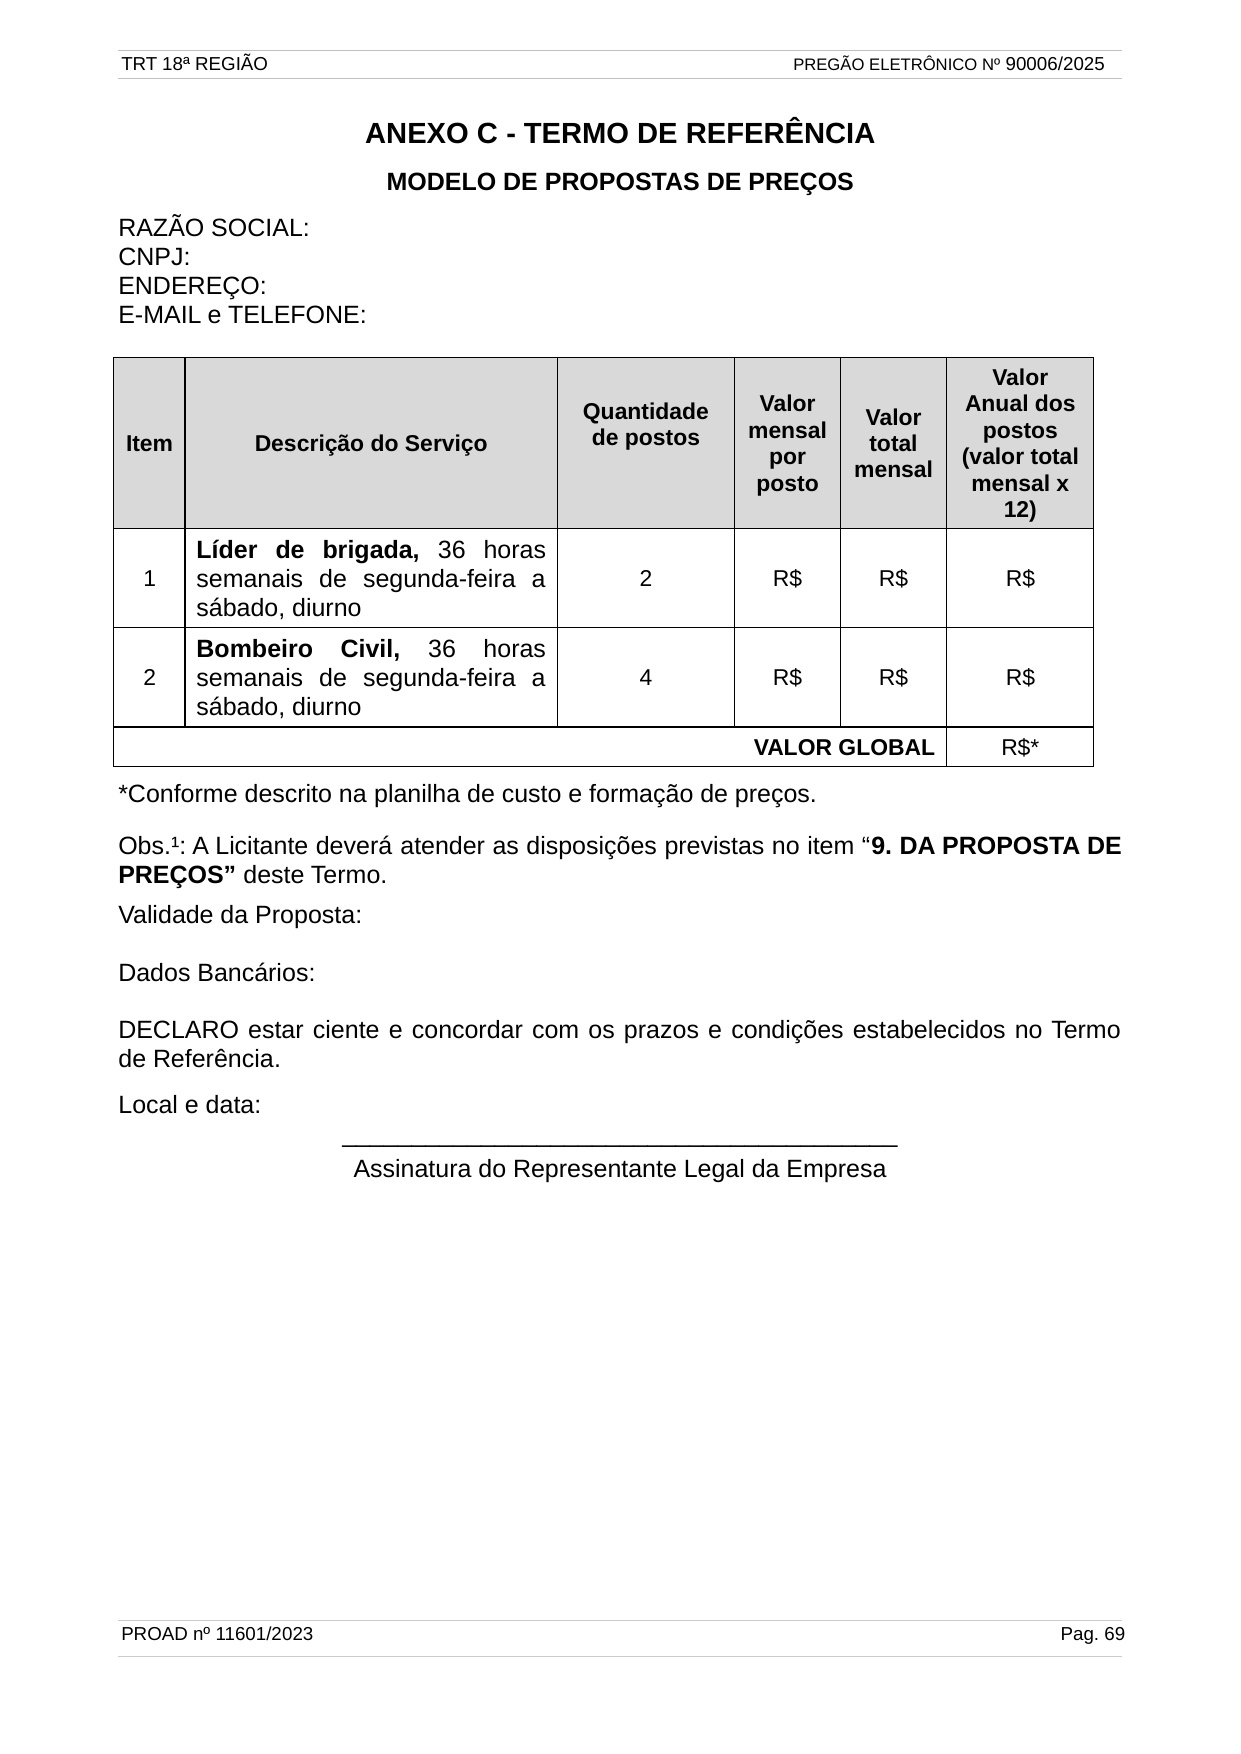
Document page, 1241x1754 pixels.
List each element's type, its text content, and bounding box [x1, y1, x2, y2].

text DECLARO estar ciente e concordar com os prazos e condições estabelecidos no Termo de Referência. [118, 1015, 1122, 1073]
table_header Quantidade de postos [558, 358, 734, 528]
table_cell 4 [558, 628, 734, 726]
table_header Valor mensal por posto [735, 358, 840, 528]
table_cell 2 [114, 628, 184, 726]
text RAZÃO SOCIAL: [118, 213, 1122, 242]
table_header Descrição do Serviço [186, 358, 557, 528]
text Obs.¹: A Licitante deverá atender as disposições previstas no item “9. DA PROPOSTA DE PREÇOS” deste Termo. [118, 831, 1122, 888]
table_cell VALOR GLOBAL [114, 728, 946, 766]
text ANEXO C - TERMO DE REFERÊNCIA [118, 116, 1122, 149]
table_cell Bombeiro Civil, 36 horas semanais de segunda-feira a sábado, diurno [186, 628, 557, 726]
text ENDEREÇO: [118, 271, 1122, 299]
text Dados Bancários: [118, 958, 1122, 986]
table_cell 2 [558, 529, 734, 627]
text ________________________________________ [118, 1119, 1122, 1148]
table_cell R$ [841, 529, 946, 627]
text Assinatura do Representante Legal da Empresa [118, 1154, 1122, 1182]
table_header Item [114, 358, 184, 528]
text Local e data: [118, 1090, 1122, 1119]
table_cell R$* [947, 728, 1093, 766]
table_cell R$ [947, 628, 1093, 726]
table_cell R$ [735, 529, 840, 627]
text E-MAIL e TELEFONE: [118, 299, 1122, 328]
table_header Valor total mensal [841, 358, 946, 528]
text CNPJ: [118, 242, 1122, 271]
table_cell R$ [735, 628, 840, 726]
table_header Valor Anual dos postos (valor total mensal x 12) [947, 358, 1093, 528]
table_cell R$ [841, 628, 946, 726]
text MODELO DE PROPOSTAS DE PREÇOS [118, 167, 1122, 196]
table_cell Líder de brigada, 36 horas semanais de segunda-feira a sábado, diurno [186, 529, 557, 627]
table_cell 1 [114, 529, 184, 627]
table_cell R$ [947, 529, 1093, 627]
text *Conforme descrito na planilha de custo e formação de preços. [118, 778, 1122, 807]
text Validade da Proposta: [118, 900, 1122, 929]
